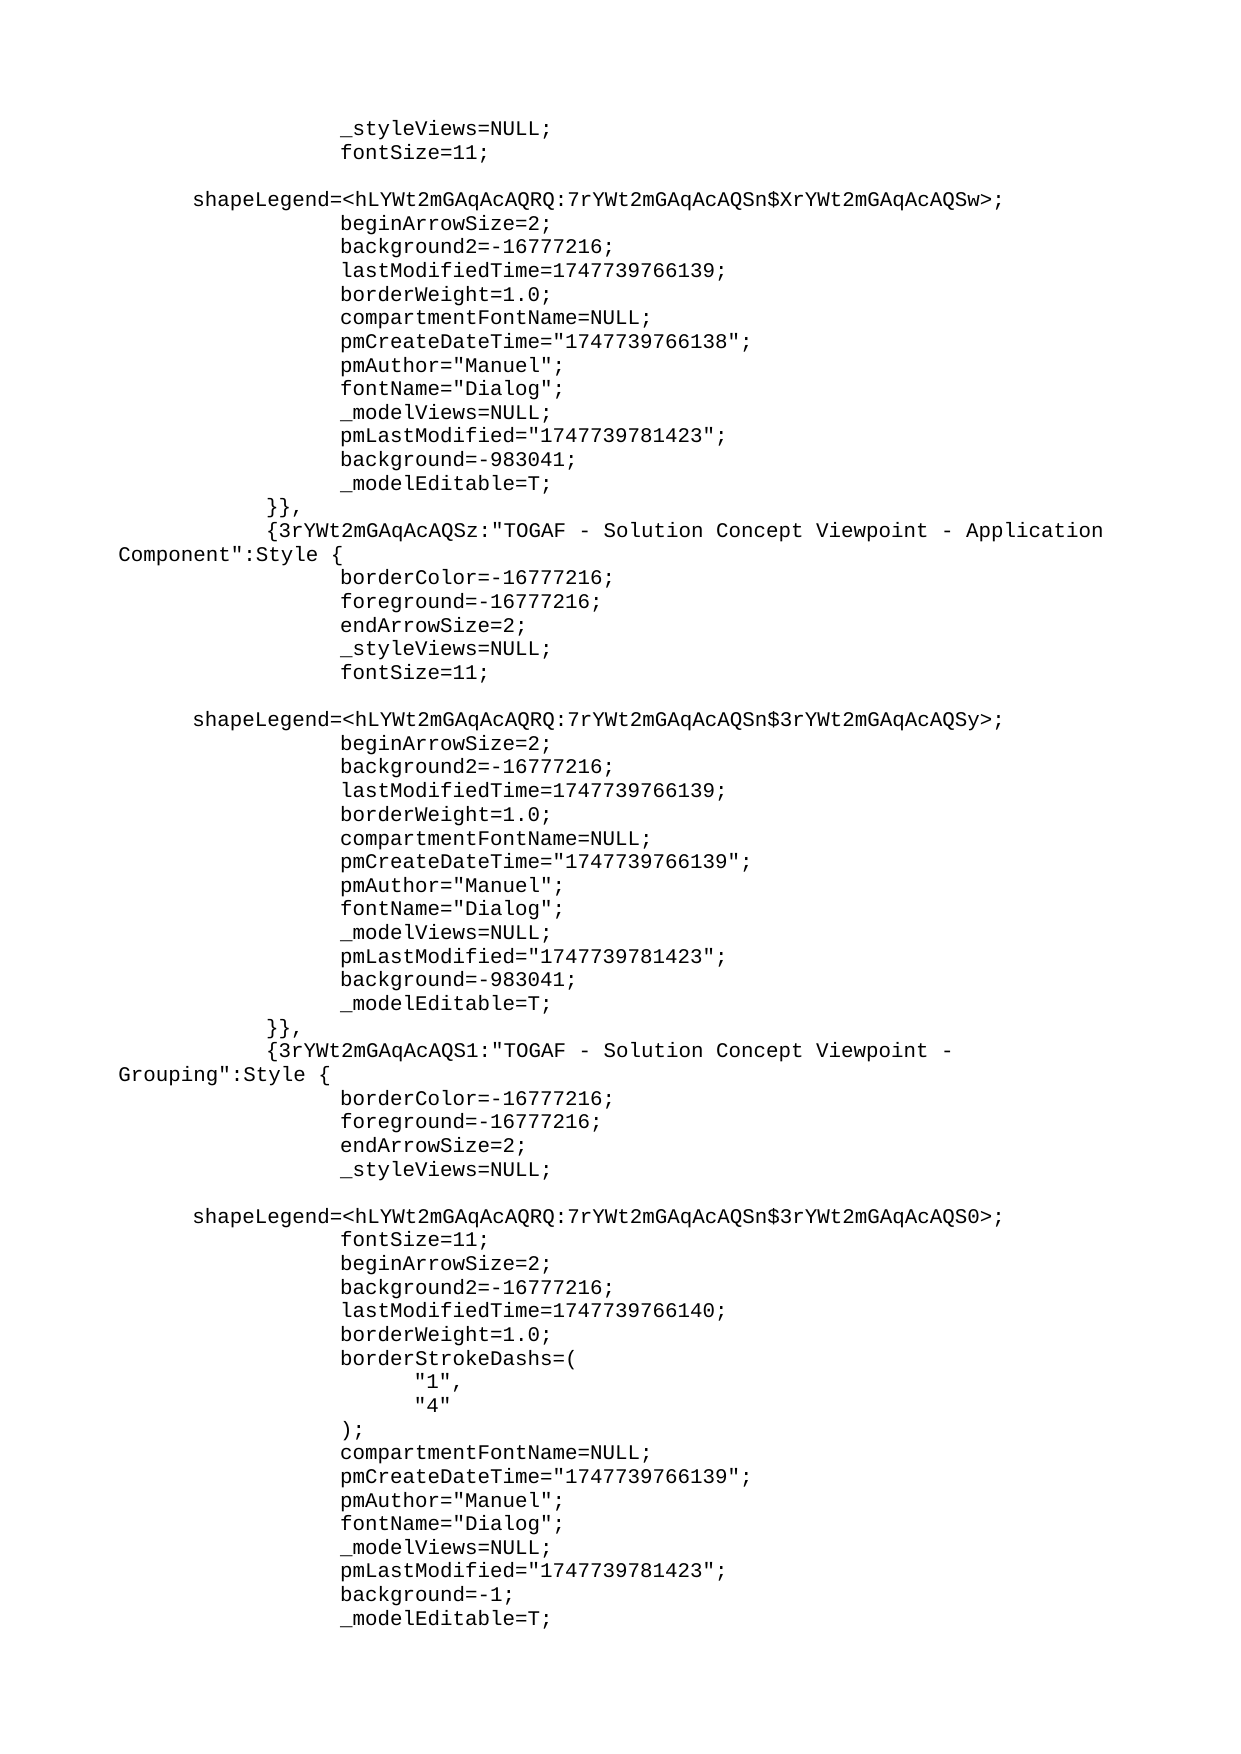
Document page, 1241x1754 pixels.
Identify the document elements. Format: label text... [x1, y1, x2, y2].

text _styleViews=NULL; fontSize=11; shapeLegend=<hLYWt2mGAqAcAQRQ:7rYWt2mGAqAcAQSn$XrYWt2mGAqAcAQSw>; beginArrowSize=2; background2=-16777216; lastModifiedTime=1747739766139; borderWeight=1.0; compartmentFontName=NULL; pmCreateDateTime="1747739766138"; pmAuthor="Manuel"; fontName="Dialog"; _modelViews=NULL; pmLastModified="1747739781423"; background=-983041; _modelEditable=T; }}, {3rYWt2mGAqAcAQSz:"TOGAF - Solution Concept Viewpoint - Application Component":Style { borderColor=-16777216; foreground=-16777216; endArrowSize=2; _styleViews=NULL; fontSize=11; shapeLegend=<hLYWt2mGAqAcAQRQ:7rYWt2mGAqAcAQSn$3rYWt2mGAqAcAQSy>; beginArrowSize=2; background2=-16777216; lastModifiedTime=1747739766139; borderWeight=1.0; compartmentFontName=NULL; pmCreateDateTime="1747739766139"; pmAuthor="Manuel"; fontName="Dialog"; _modelViews=NULL; pmLastModified="1747739781423"; background=-983041; _modelEditable=T; }}, {3rYWt2mGAqAcAQS1:"TOGAF - Solution Concept Viewpoint - Grouping":Style { borderColor=-16777216; foreground=-16777216; endArrowSize=2; _styleViews=NULL; shapeLegend=<hLYWt2mGAqAcAQRQ:7rYWt2mGAqAcAQSn$3rYWt2mGAqAcAQS0>; fontSize=11; beginArrowSize=2; background2=-16777216; lastModifiedTime=1747739766140; borderWeight=1.0; borderStrokeDashs=( "1", "4" ); compartmentFontName=NULL; pmCreateDateTime="1747739766139"; pmAuthor="Manuel"; fontName="Dialog"; _modelViews=NULL; pmLastModified="1747739781423"; background=-1; _modelEditable=T; [118, 118, 1122, 1631]
